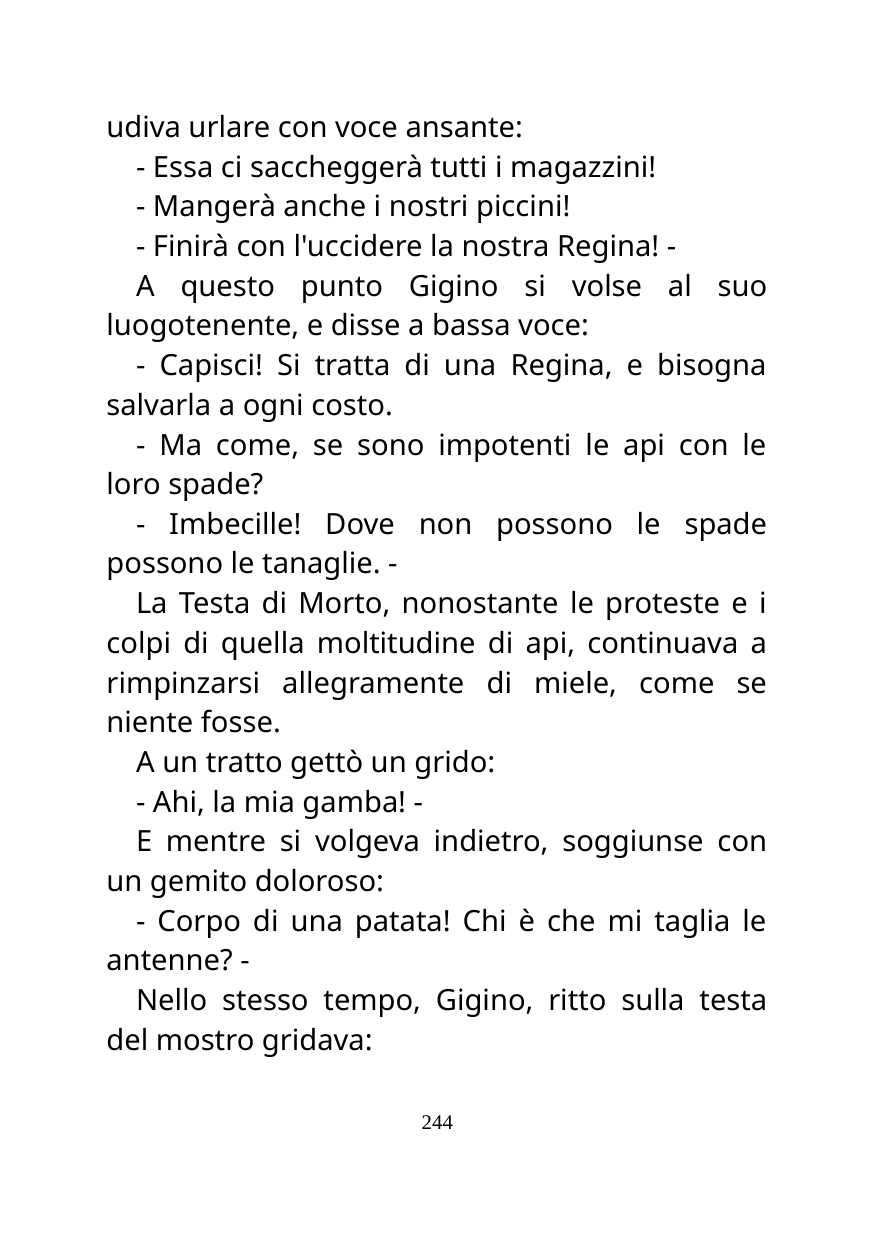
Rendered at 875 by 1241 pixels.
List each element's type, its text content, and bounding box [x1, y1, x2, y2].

text La Testa di Morto, nonostante le proteste e i colpi di quella moltitudine di api, continuava a rimpinzarsi allegramente di miele, come se niente fosse. [106, 582, 768, 741]
text A questo punto Gigino si volse al suo luogotenente, e disse a bassa voce: [106, 265, 768, 344]
text - Ahi, la mia gamba! - [106, 781, 768, 821]
text - Essa ci saccheggerà tutti i magazzini! [106, 146, 768, 186]
text E mentre si volgeva indietro, soggiunse con un gemito doloroso: [106, 821, 768, 900]
text A un tratto gettò un grido: [106, 741, 768, 781]
text - Ma come, se sono impotenti le api con le loro spade? [106, 424, 768, 503]
text - Mangerà anche i nostri piccini! [106, 186, 768, 225]
text Nello stesso tempo, Gigino, ritto sulla testa del mostro gridava: [106, 979, 768, 1059]
text - Finirà con l'uccidere la nostra Regina! - [106, 225, 768, 265]
text - Corpo di una patata! Chi è che mi taglia le antenne? - [106, 900, 768, 979]
text udiva urlare con voce ansante: [106, 106, 768, 146]
text - Capisci! Si tratta di una Regina, e bisogna salvarla a ogni costo. [106, 344, 768, 424]
text - Imbecille! Dove non possono le spade possono le tanaglie. - [106, 503, 768, 582]
